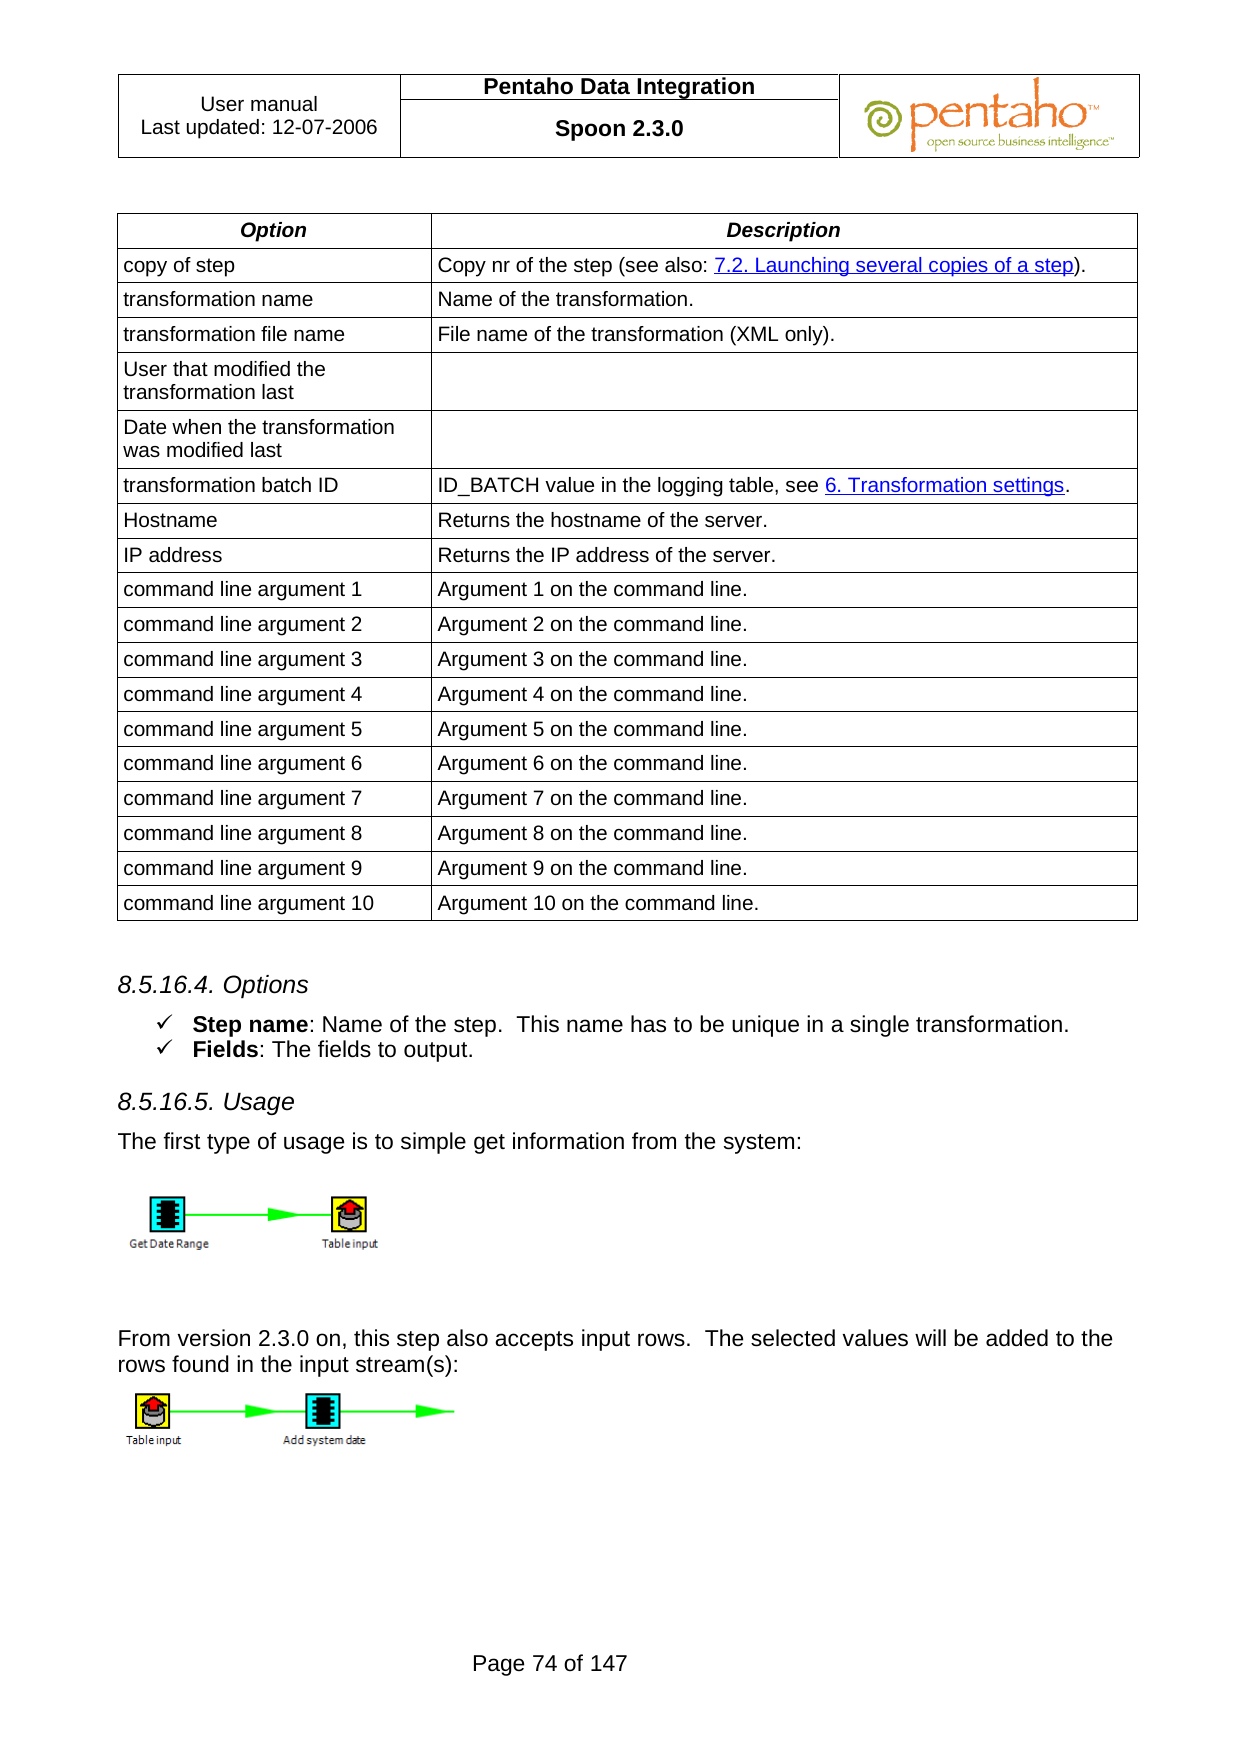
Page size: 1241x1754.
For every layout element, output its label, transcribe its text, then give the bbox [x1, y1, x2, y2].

text The first type of usage is to simple get information from the system: [117, 1128, 1137, 1154]
table_cell command line argument 10 [118, 886, 431, 920]
table_cell Argument 8 on the command line. [432, 817, 1137, 851]
table_cell Argument 6 on the command line. [432, 747, 1137, 781]
table_cell Argument 9 on the command line. [432, 852, 1137, 885]
table_cell Argument 4 on the command line. [432, 678, 1137, 711]
table_cell transformation file name [118, 318, 431, 352]
table_cell Date when the transformation was modified last [118, 411, 431, 468]
picture [117, 1179, 435, 1301]
table_cell Returns the IP address of the server. [432, 539, 1137, 572]
table_cell command line argument 7 [118, 782, 431, 816]
text From version 2.3.0 on, this step also accepts input rows. The selected values will be added to the rows found in the input stream(s): [117, 1326, 1137, 1377]
table_cell User that modified the transformation last [118, 353, 431, 410]
list Step name: Name of the step. This name has to be unique in a single transformation. [155, 1011, 1137, 1037]
table_cell Returns the hostname of the server. [432, 504, 1137, 538]
table_header Description [432, 214, 1137, 248]
table_cell command line argument 4 [118, 678, 431, 711]
table_cell Argument 10 on the command line. [432, 886, 1137, 920]
table_header Option [118, 214, 431, 248]
list Fields: The fields to output. [155, 1037, 1137, 1063]
table_cell transformation name [118, 283, 431, 317]
table_cell ID_BATCH value in the logging table, see 6. Transformation settings. [432, 469, 1137, 503]
table_cell [432, 353, 1137, 410]
table_cell command line argument 9 [118, 852, 431, 885]
table_cell Hostname [118, 504, 431, 538]
table_cell Argument 2 on the command line. [432, 608, 1137, 642]
subtitle Usage [117, 1088, 1137, 1116]
table_cell copy of step [118, 249, 431, 282]
table_cell Argument 5 on the command line. [432, 712, 1137, 746]
subtitle Options [117, 971, 1137, 999]
table_cell transformation batch ID [118, 469, 431, 503]
table_cell [432, 411, 1137, 468]
table_cell Argument 1 on the command line. [432, 573, 1137, 607]
table_cell Name of the transformation. [432, 283, 1137, 317]
table_cell Argument 3 on the command line. [432, 643, 1137, 677]
table_cell command line argument 6 [118, 747, 431, 781]
picture [117, 1377, 455, 1497]
table_cell command line argument 8 [118, 817, 431, 851]
table_cell Argument 7 on the command line. [432, 782, 1137, 816]
table_cell command line argument 5 [118, 712, 431, 746]
table_cell command line argument 1 [118, 573, 431, 607]
table_cell command line argument 3 [118, 643, 431, 677]
table_cell command line argument 2 [118, 608, 431, 642]
table_cell File name of the transformation (XML only). [432, 318, 1137, 352]
table_cell Copy nr of the step (see also: 7.2. Launching several copies of a step). [432, 249, 1137, 282]
table_cell IP address [118, 539, 431, 572]
